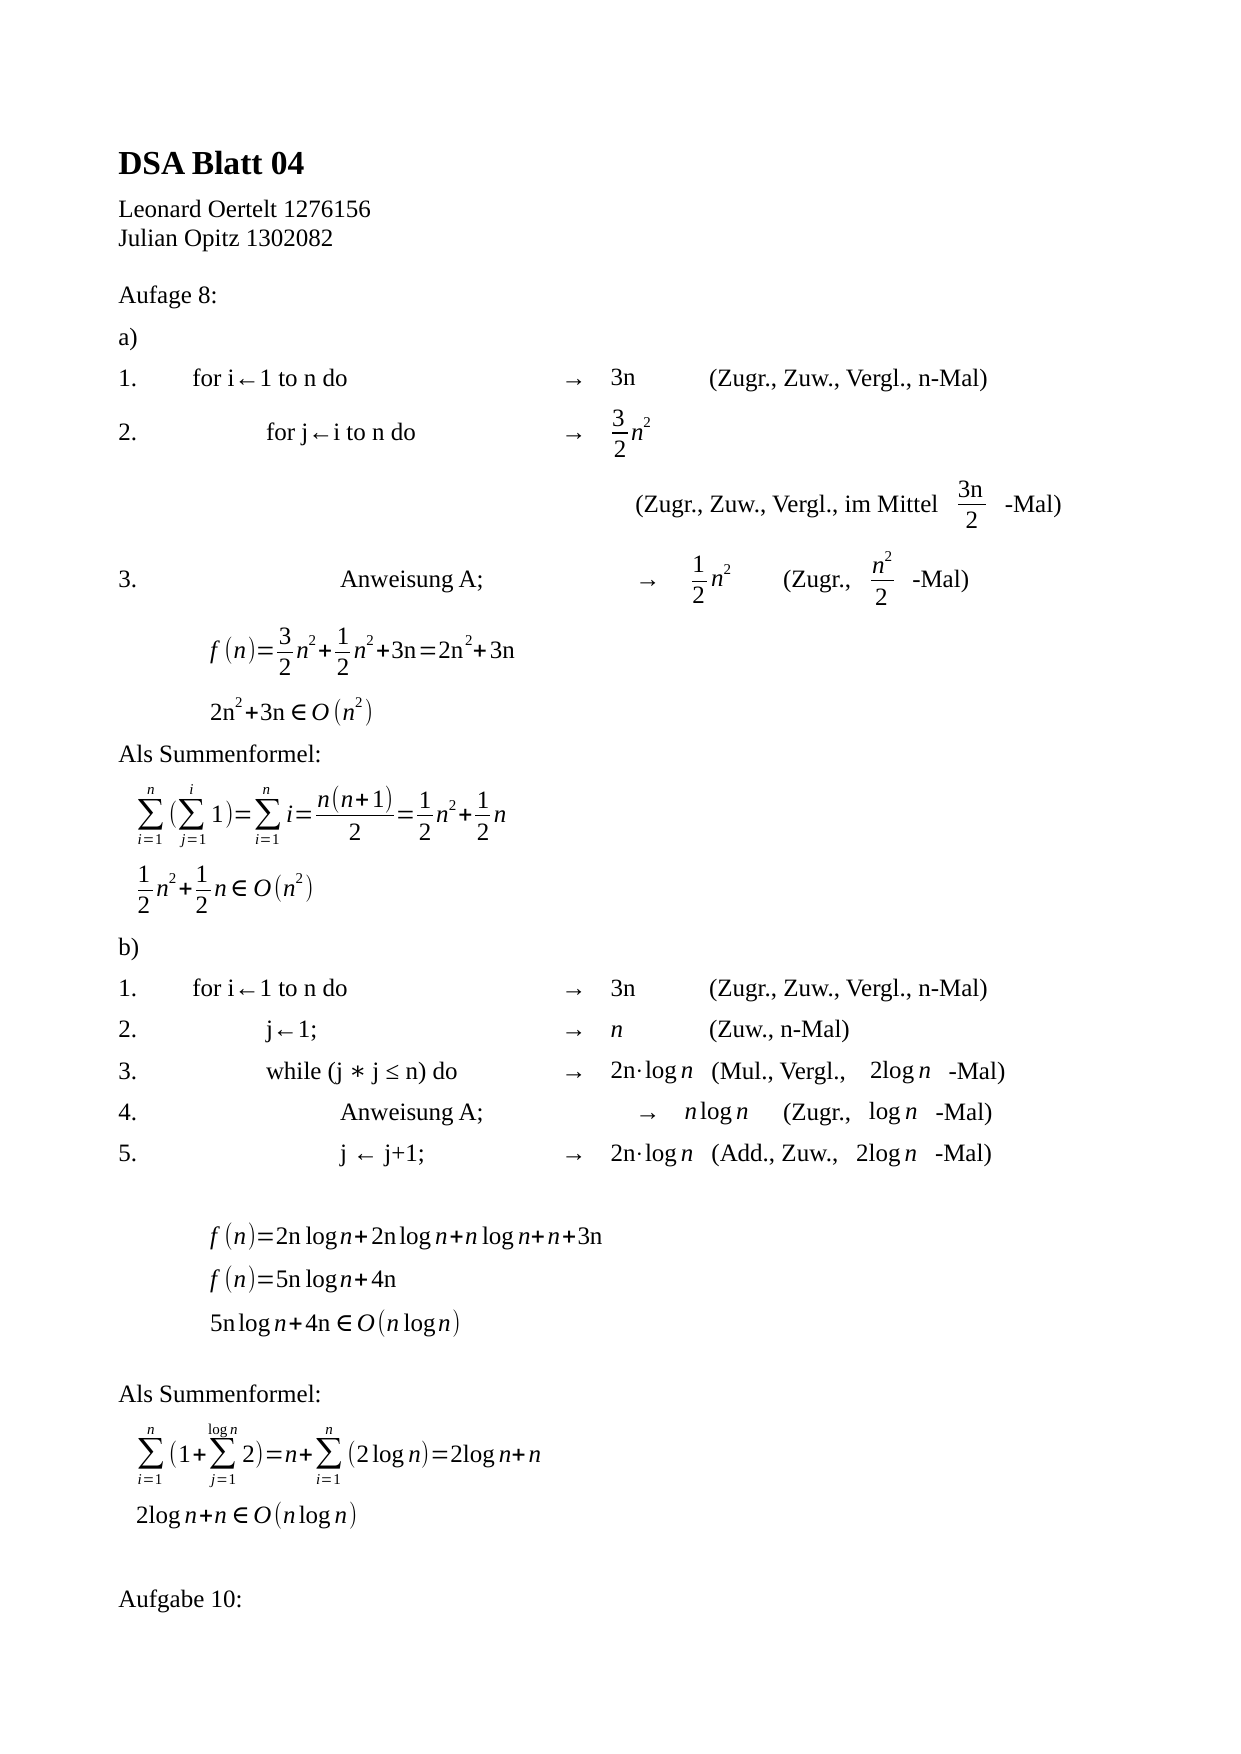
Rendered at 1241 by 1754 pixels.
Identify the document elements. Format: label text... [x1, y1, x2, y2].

subtitle DSA Blatt 04 [118, 143, 1122, 182]
text 3. Anweisung A; → (Zugr.,-Mal) [118, 547, 1122, 610]
text a) [118, 322, 1122, 351]
text Aufage 8: [118, 281, 1122, 309]
text 1. for i←1 to n do → (Zugr., Zuw., Vergl., n-Mal) [118, 363, 1122, 392]
text 5. j ← j+1; → (Add., Zuw.,-Mal) [118, 1138, 1122, 1167]
text 4. Anweisung A; → (Zugr.,-Mal) [118, 1097, 1122, 1126]
text 1. for i←1 to n do → (Zugr., Zuw., Vergl., n-Mal) [118, 973, 1122, 1002]
text 3. while (j ∗ j ≤ n) do → (Mul., Vergl., -Mal) [118, 1056, 1122, 1084]
text 2. j←1; → (Zuw., n-Mal) [118, 1014, 1122, 1043]
text Aufgabe 10: [118, 1584, 1122, 1612]
text Julian Opitz 1302082 [118, 223, 1122, 252]
text b) [118, 932, 1122, 961]
text Als Summenformel: [118, 1379, 1122, 1408]
text Als Summenformel: [118, 739, 1122, 768]
text 2. for j←i to n do → [118, 404, 1122, 463]
text (Zugr., Zuw., Vergl., im Mittel-Mal) [118, 476, 1122, 535]
text Leonard Oertelt 1276156 [118, 194, 1122, 223]
